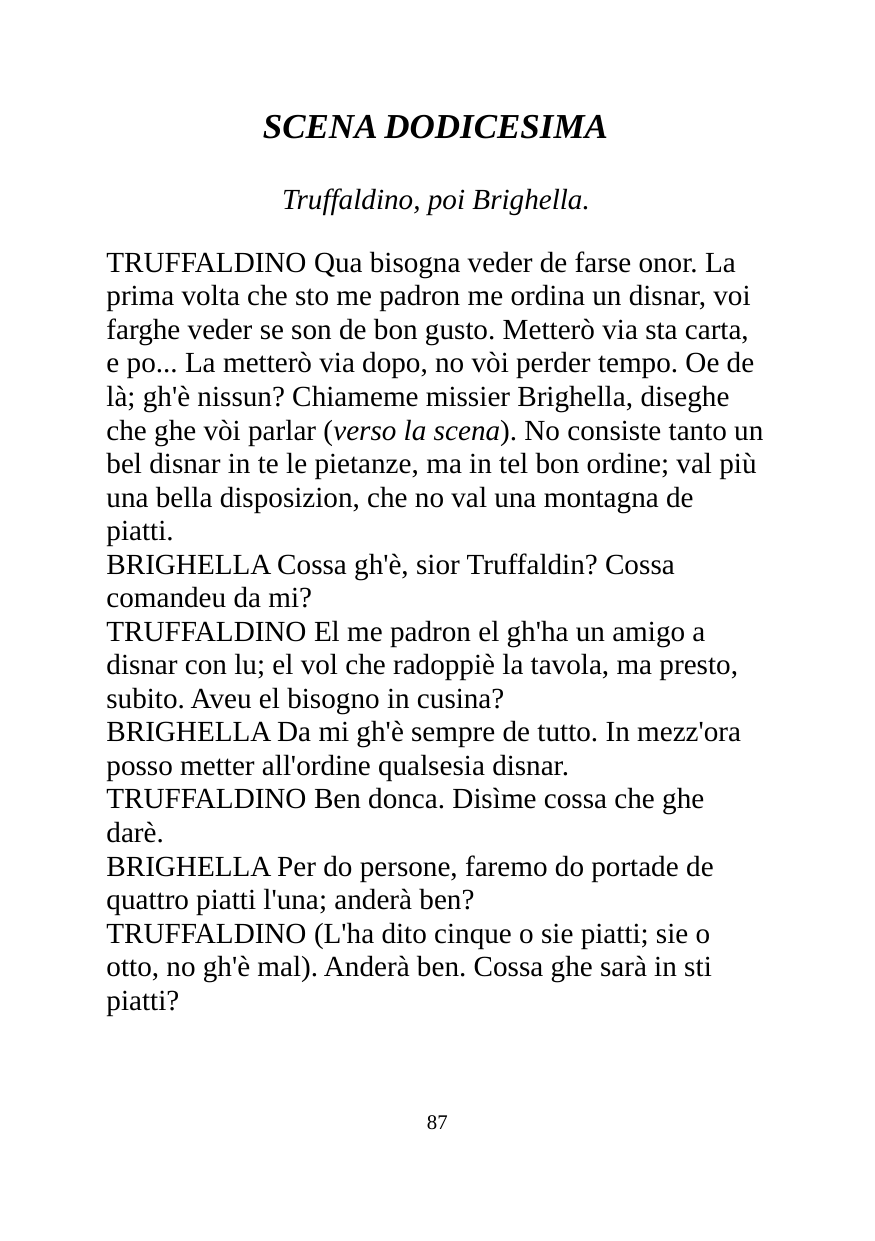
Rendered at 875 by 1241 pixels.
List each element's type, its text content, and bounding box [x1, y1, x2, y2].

subtitle SCENA DODICESIMA [106, 106, 768, 146]
text BRIGHELLA Per do persone, faremo do portade de quattro piatti l'una; anderà ben? [106, 849, 768, 916]
text TRUFFALDINO (L'ha dito cinque o sie piatti; sie o otto, no gh'è mal). Anderà ben. Cossa ghe sarà in sti piatti? [106, 916, 768, 1016]
text TRUFFALDINO Qua bisogna veder de farse onor. La prima volta che sto me padron me ordina un disnar, voi farghe veder se son de bon gusto. Metterò via sta carta, e po... La metterò via dopo, no vòi perder tempo. Oe de là; gh'è nissun? Chiameme missier Brighella, diseghe che ghe vòi parlar (verso la scena). No consiste tanto un bel disnar in te le pietanze, ma in tel bon ordine; val più una bella disposizion, che no val una montagna de piatti. [106, 245, 768, 547]
text BRIGHELLA Cossa gh'è, sior Truffaldin? Cossa comandeu da mi? [106, 547, 768, 614]
text Truffaldino, poi Brighella. [106, 182, 768, 215]
text TRUFFALDINO Ben donca. Disìme cossa che ghe darè. [106, 782, 768, 849]
text TRUFFALDINO El me padron el gh'ha un amigo a disnar con lu; el vol che radoppiè la tavola, ma presto, subito. Aveu el bisogno in cusina? [106, 614, 768, 714]
text BRIGHELLA Da mi gh'è sempre de tutto. In mezz'ora posso metter all'ordine qualsesia disnar. [106, 714, 768, 782]
